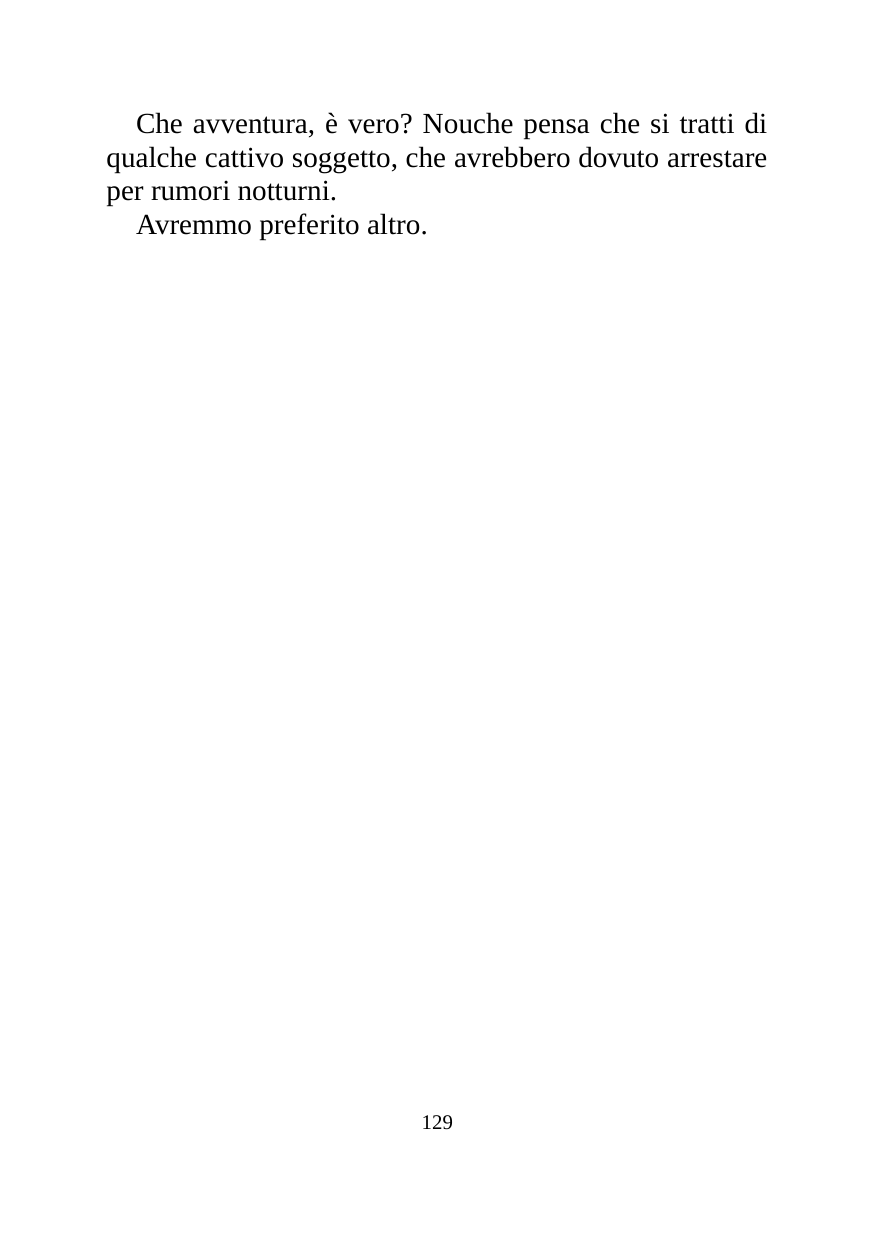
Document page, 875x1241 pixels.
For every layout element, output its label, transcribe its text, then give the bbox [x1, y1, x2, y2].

text Avremmo preferito altro. [106, 207, 768, 240]
text Che avventura, è vero? Nouche pensa che si tratti di qualche cattivo soggetto, che avrebbero dovuto arrestare per rumori notturni. [106, 106, 768, 207]
